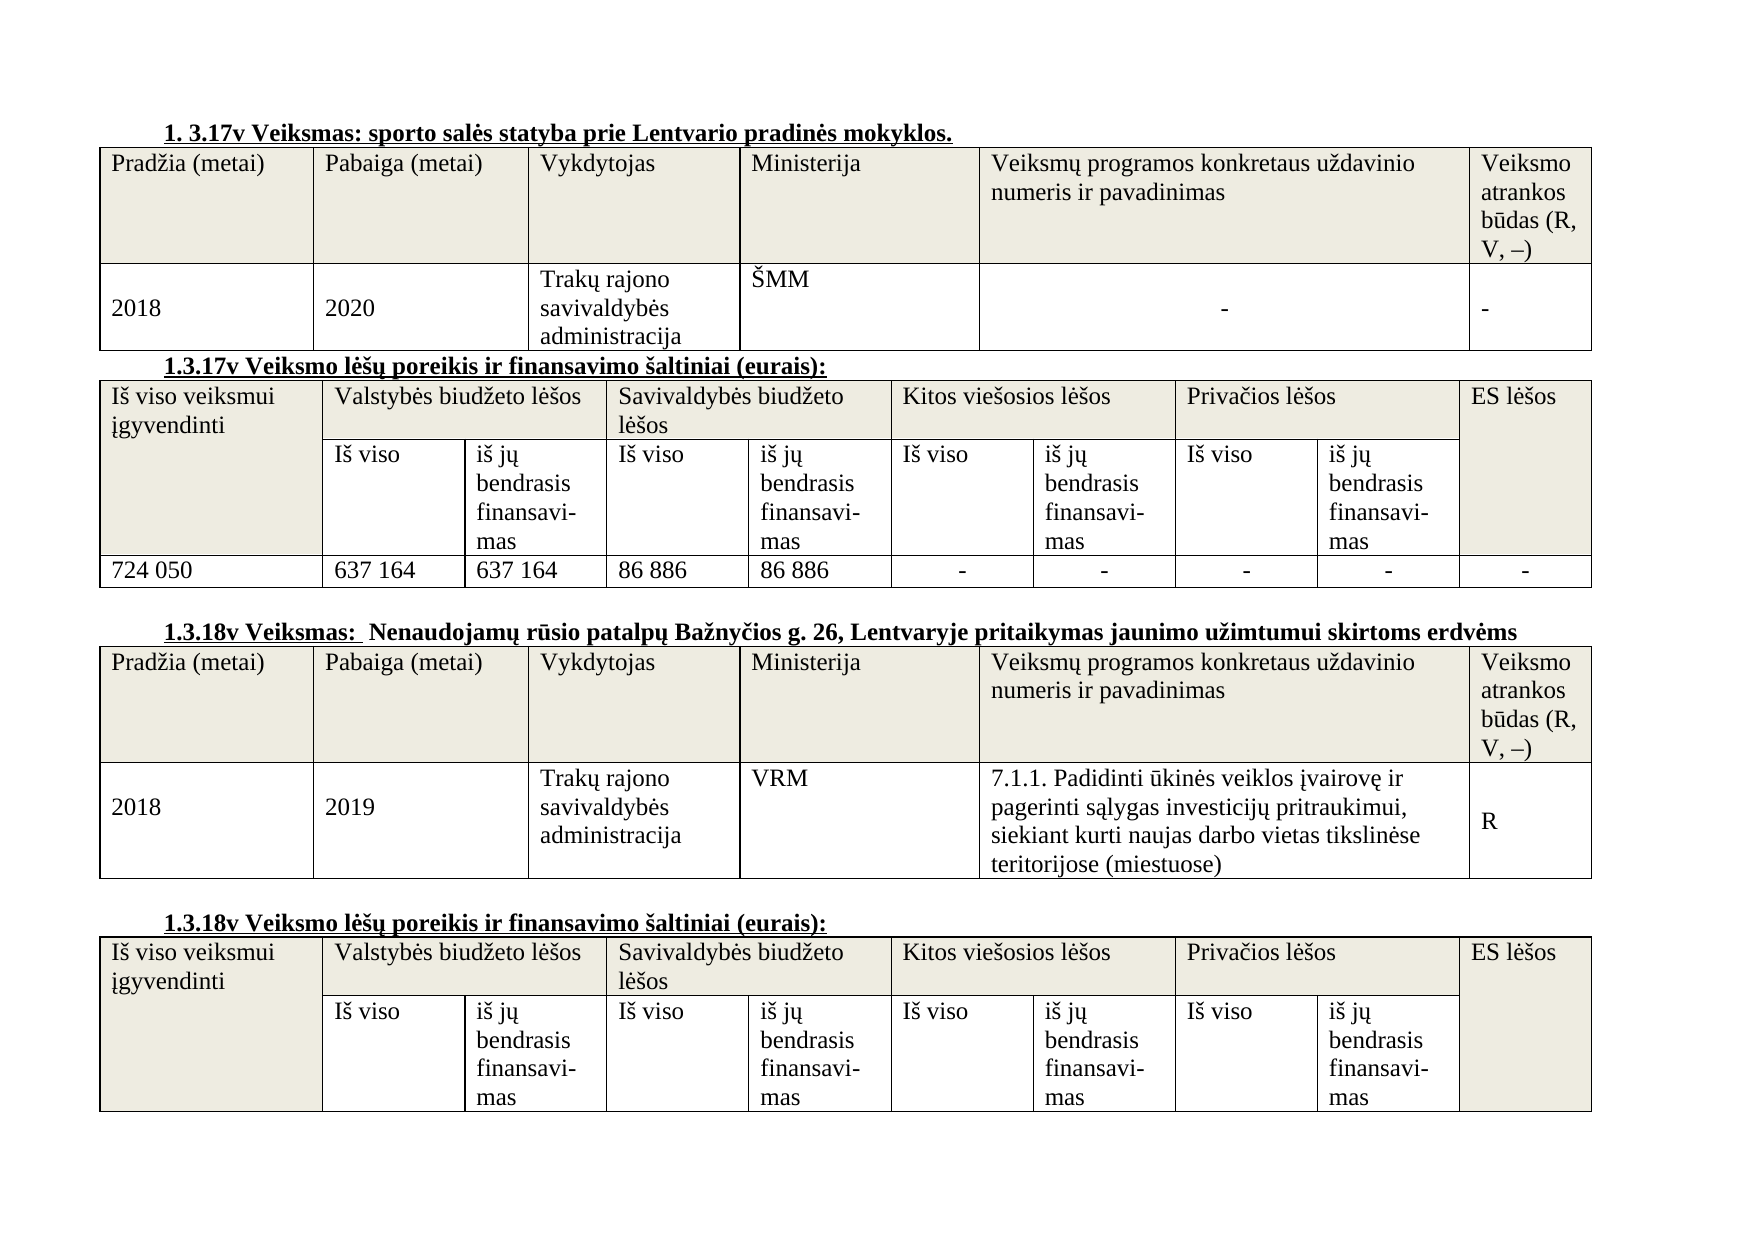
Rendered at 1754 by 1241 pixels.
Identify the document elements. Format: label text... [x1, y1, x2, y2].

table_header Iš viso veiksmui įgyvendinti [101, 381, 322, 554]
table_cell Trakų rajono savivaldybės administracija [529, 763, 739, 878]
table_header Valstybės biudžeto lėšos [323, 938, 606, 995]
table_cell iš jų bendrasis finansavi- mas [749, 996, 891, 1111]
table_cell - [1460, 556, 1591, 587]
table_cell 86 886 [607, 556, 748, 587]
table_header Valstybės biudžeto lėšos [323, 381, 606, 438]
table_cell VRM [741, 763, 979, 878]
table_cell Iš viso [1176, 440, 1317, 554]
table_cell Iš viso [892, 440, 1033, 554]
table_cell 2019 [314, 763, 528, 878]
table_cell Iš viso [323, 440, 464, 554]
table_header ES lėšos [1460, 381, 1591, 554]
table_header Veiksmo atrankos būdas (R, V, –) [1470, 647, 1591, 762]
table_cell - [1470, 264, 1591, 350]
table_header Pradžia (metai) [101, 148, 313, 263]
table_cell 724 050 [101, 556, 322, 587]
text 1. 3.17v Veiksmas: sporto salės statyba prie Lentvario pradinės mokyklos. [89, 118, 1577, 147]
table_cell Iš viso [323, 996, 464, 1111]
table_cell iš jų bendrasis finansavi- mas [1318, 440, 1459, 554]
table_header Savivaldybės biudžeto lėšos [607, 938, 891, 995]
table_cell 2018 [101, 264, 313, 350]
table_cell R [1470, 763, 1591, 878]
table_cell iš jų bendrasis finansavi- mas [1034, 440, 1175, 554]
table_cell Iš viso [1176, 996, 1317, 1111]
table_cell iš jų bendrasis finansavi- mas [749, 440, 891, 554]
table_cell ŠMM [741, 264, 979, 350]
table_cell iš jų bendrasis finansavi- mas [466, 440, 606, 554]
table_cell - [1176, 556, 1317, 587]
table_header Kitos viešosios lėšos [892, 381, 1175, 438]
table_header Pabaiga (metai) [314, 647, 528, 762]
table_header ES lėšos [1460, 938, 1591, 1111]
table_cell 637 164 [466, 556, 606, 587]
table_cell 2018 [101, 763, 313, 878]
table_header Privačios lėšos [1176, 938, 1459, 995]
table_cell Iš viso [607, 440, 748, 554]
table_header Ministerija [741, 148, 979, 263]
table_header Kitos viešosios lėšos [892, 938, 1175, 995]
table_header Veiksmų programos konkretaus uždavinio numeris ir pavadinimas [980, 647, 1469, 762]
table_cell Iš viso [892, 996, 1033, 1111]
text 1.3.17v Veiksmo lėšų poreikis ir finansavimo šaltiniai (eurais): [89, 351, 1577, 380]
table_header Veiksmų programos konkretaus uždavinio numeris ir pavadinimas [980, 148, 1469, 263]
text 1.3.18v Veiksmo lėšų poreikis ir finansavimo šaltiniai (eurais): [89, 908, 1577, 936]
table_cell iš jų bendrasis finansavi- mas [1034, 996, 1175, 1111]
table_cell 2020 [314, 264, 528, 350]
table_cell - [1034, 556, 1175, 587]
table_cell - [1318, 556, 1459, 587]
table_cell iš jų bendrasis finansavi- mas [466, 996, 606, 1111]
table_header Veiksmo atrankos būdas (R, V, –) [1470, 148, 1591, 263]
table_header Pabaiga (metai) [314, 148, 528, 263]
table_header Vykdytojas [529, 148, 739, 263]
table_cell 86 886 [749, 556, 891, 587]
table_header Ministerija [741, 647, 979, 762]
table_cell - [980, 264, 1469, 350]
table_cell 7.1.1. Padidinti ūkinės veiklos įvairovę ir pagerinti sąlygas investicijų pritraukimui, siekiant kurti naujas darbo vietas tikslinėse teritorijose (miestuose) [980, 763, 1469, 878]
text 1.3.18v Veiksmas: Nenaudojamų rūsio patalpų Bažnyčios g. 26, Lentvaryje pritaikymas jaunimo užimtumui skirtoms erdvėms [89, 617, 1577, 646]
table_cell 637 164 [323, 556, 464, 587]
table_header Iš viso veiksmui įgyvendinti [101, 938, 322, 1111]
table_header Savivaldybės biudžeto lėšos [607, 381, 891, 438]
table_header Pradžia (metai) [101, 647, 313, 762]
table_cell Iš viso [607, 996, 748, 1111]
table_cell Trakų rajono savivaldybės administracija [529, 264, 739, 350]
table_cell - [892, 556, 1033, 587]
table_header Privačios lėšos [1176, 381, 1459, 438]
table_header Vykdytojas [529, 647, 739, 762]
table_cell iš jų bendrasis finansavi- mas [1318, 996, 1459, 1111]
